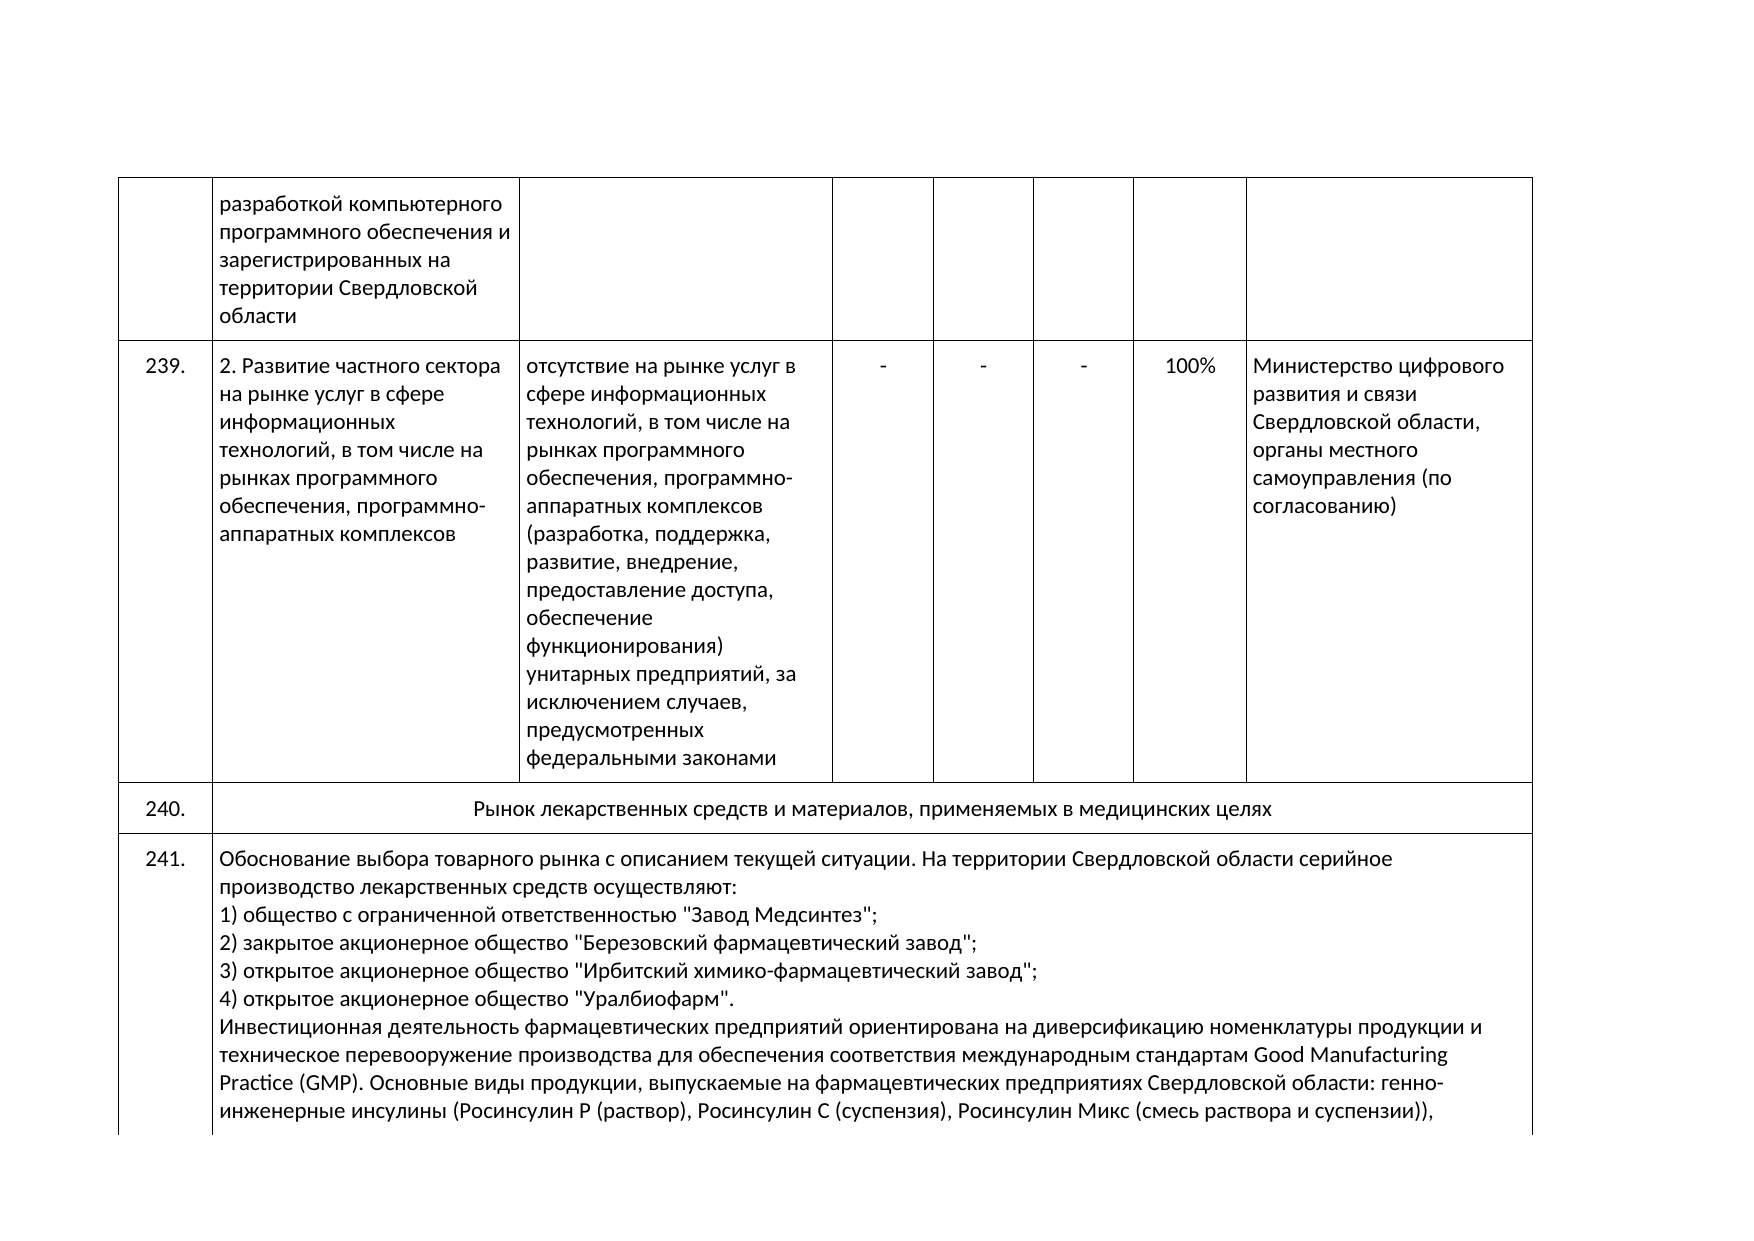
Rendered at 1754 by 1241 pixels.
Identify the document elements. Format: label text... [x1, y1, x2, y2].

table_cell [833, 178, 933, 339]
table_cell [1034, 178, 1133, 339]
table_cell [520, 178, 832, 339]
table_cell Министерство цифрового развития и связи Свердловской области, органы местного самоуправления (по согласованию) [1247, 341, 1532, 782]
table_cell - [1034, 341, 1133, 782]
table_cell Рынок лекарственных средств и материалов, применяемых в медицинских целях [213, 783, 1532, 832]
table_cell [1134, 178, 1246, 339]
table_cell - [833, 341, 933, 782]
table_cell отсутствие на рынке услуг в сфере информационных технологий, в том числе на рынках программного обеспечения, программно-аппаратных комплексов (разработка, поддержка, развитие, внедрение, предоставление доступа, обеспечение функционирования) унитарных предприятий, за исключением случаев, предусмотренных федеральными законами [520, 341, 832, 782]
table_cell Обоснование выбора товарного рынка с описанием текущей ситуации. На территории Свердловской области серийное производство лекарственных средств осуществляют: 1) общество с ограниченной ответственностью "Завод Медсинтез"; 2) закрытое акционерное общество "Березовский фармацевтический завод"; 3) открытое акционерное общество "Ирбитский химико-фармацевтический завод"; 4) открытое акционерное общество "Уралбиофарм". Инвестиционная деятельность фармацевтических предприятий ориентирована на диверсификацию номенклатуры продукции и техническое перевооружение производства для обеспечения соответствия международным стандартам Good Manufacturing Practice (GMP). Основные виды продукции, выпускаемые на фармацевтических предприятиях Свердловской области: генно-инженерные инсулины (Росинсулин Р (раствор), Росинсулин С (суспензия), Росинсулин Микс (смесь раствора и суспензии)), [213, 834, 1532, 1135]
table_cell разработкой компьютерного программного обеспечения и зарегистрированных на территории Свердловской области [213, 178, 519, 339]
table_cell 239. [119, 341, 212, 782]
table_cell 241. [119, 834, 212, 1135]
table_cell - [934, 341, 1033, 782]
table_cell [119, 178, 212, 339]
table_cell [934, 178, 1033, 339]
table_cell 2. Развитие частного сектора на рынке услуг в сфере информационных технологий, в том числе на рынках программного обеспечения, программно-аппаратных комплексов [213, 341, 519, 782]
table_cell 100% [1134, 341, 1246, 782]
table_cell 240. [119, 783, 212, 832]
table_cell [1247, 178, 1532, 339]
